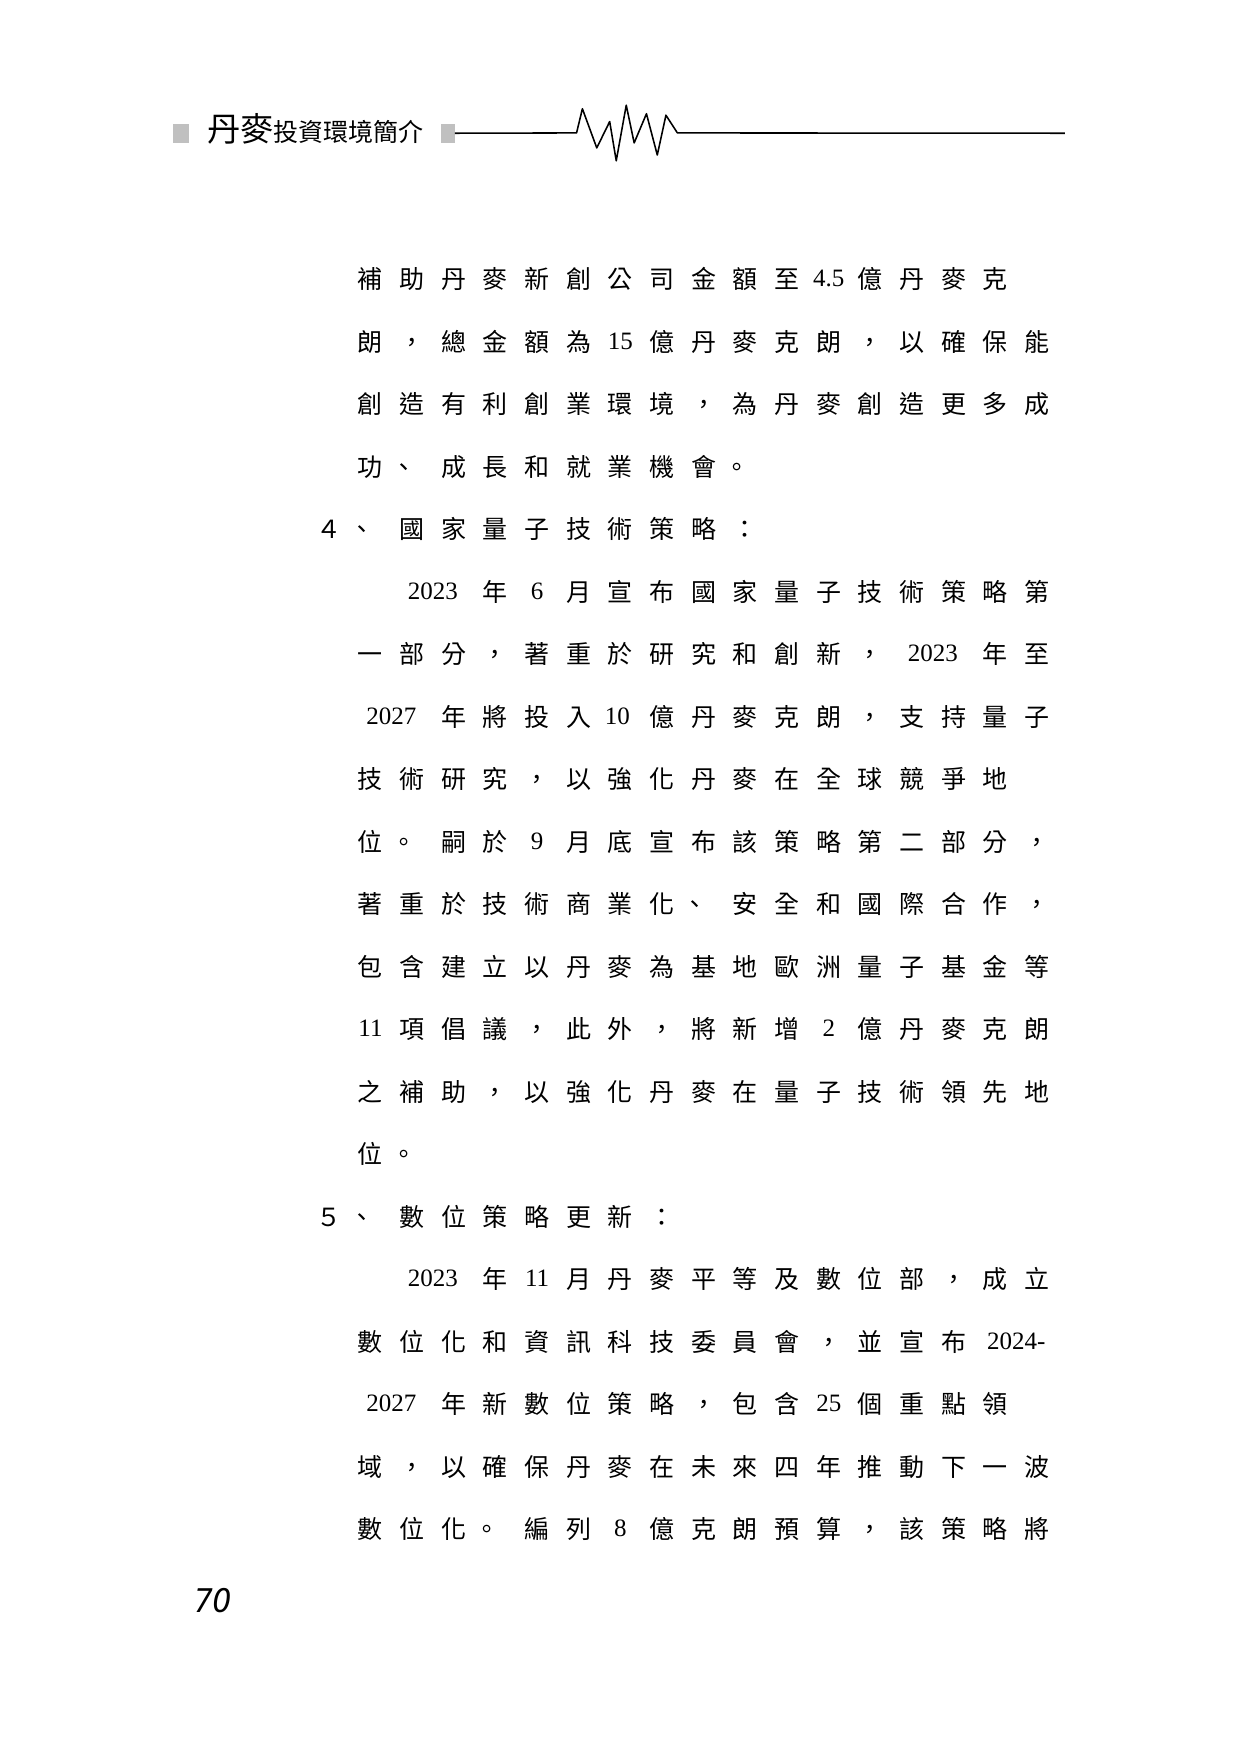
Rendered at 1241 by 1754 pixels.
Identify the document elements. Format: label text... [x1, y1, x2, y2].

text 補助丹麥新創公司金額至4.5億丹麥克朗，總金額為15億丹麥克朗，以確保能創造有利創業環境，為丹麥創造更多成功、成長和就業機會。 [330, 236, 1058, 486]
text ５、數位策略更新： [281, 1174, 1058, 1236]
text 2023年6月宣布國家量子技術策略第一部分，著重於研究和創新，2023年至2027年將投入10 億丹麥克朗，支持量子技術研究，以強化丹麥在全球競爭地位。嗣於9月底宣布該策略第二部分，著重於技術商業化、安全和國際合作， 包含建立以丹麥為基地歐洲量子基金等11項倡議，此外，將新增2億丹麥克朗之補助，以強化丹麥在量子技術領先地位。 [330, 549, 1058, 1174]
text ４、國家量子技術策略： [281, 486, 1058, 549]
text 2023年11月丹麥平等及數位部，成立數位化和資訊科技委員會，並宣布2024-2027年新數位策略，包含25個重點領域，以確保丹麥在未來四年推動下一波數位化。編列8億克朗預算，該策略將 [330, 1236, 1058, 1549]
